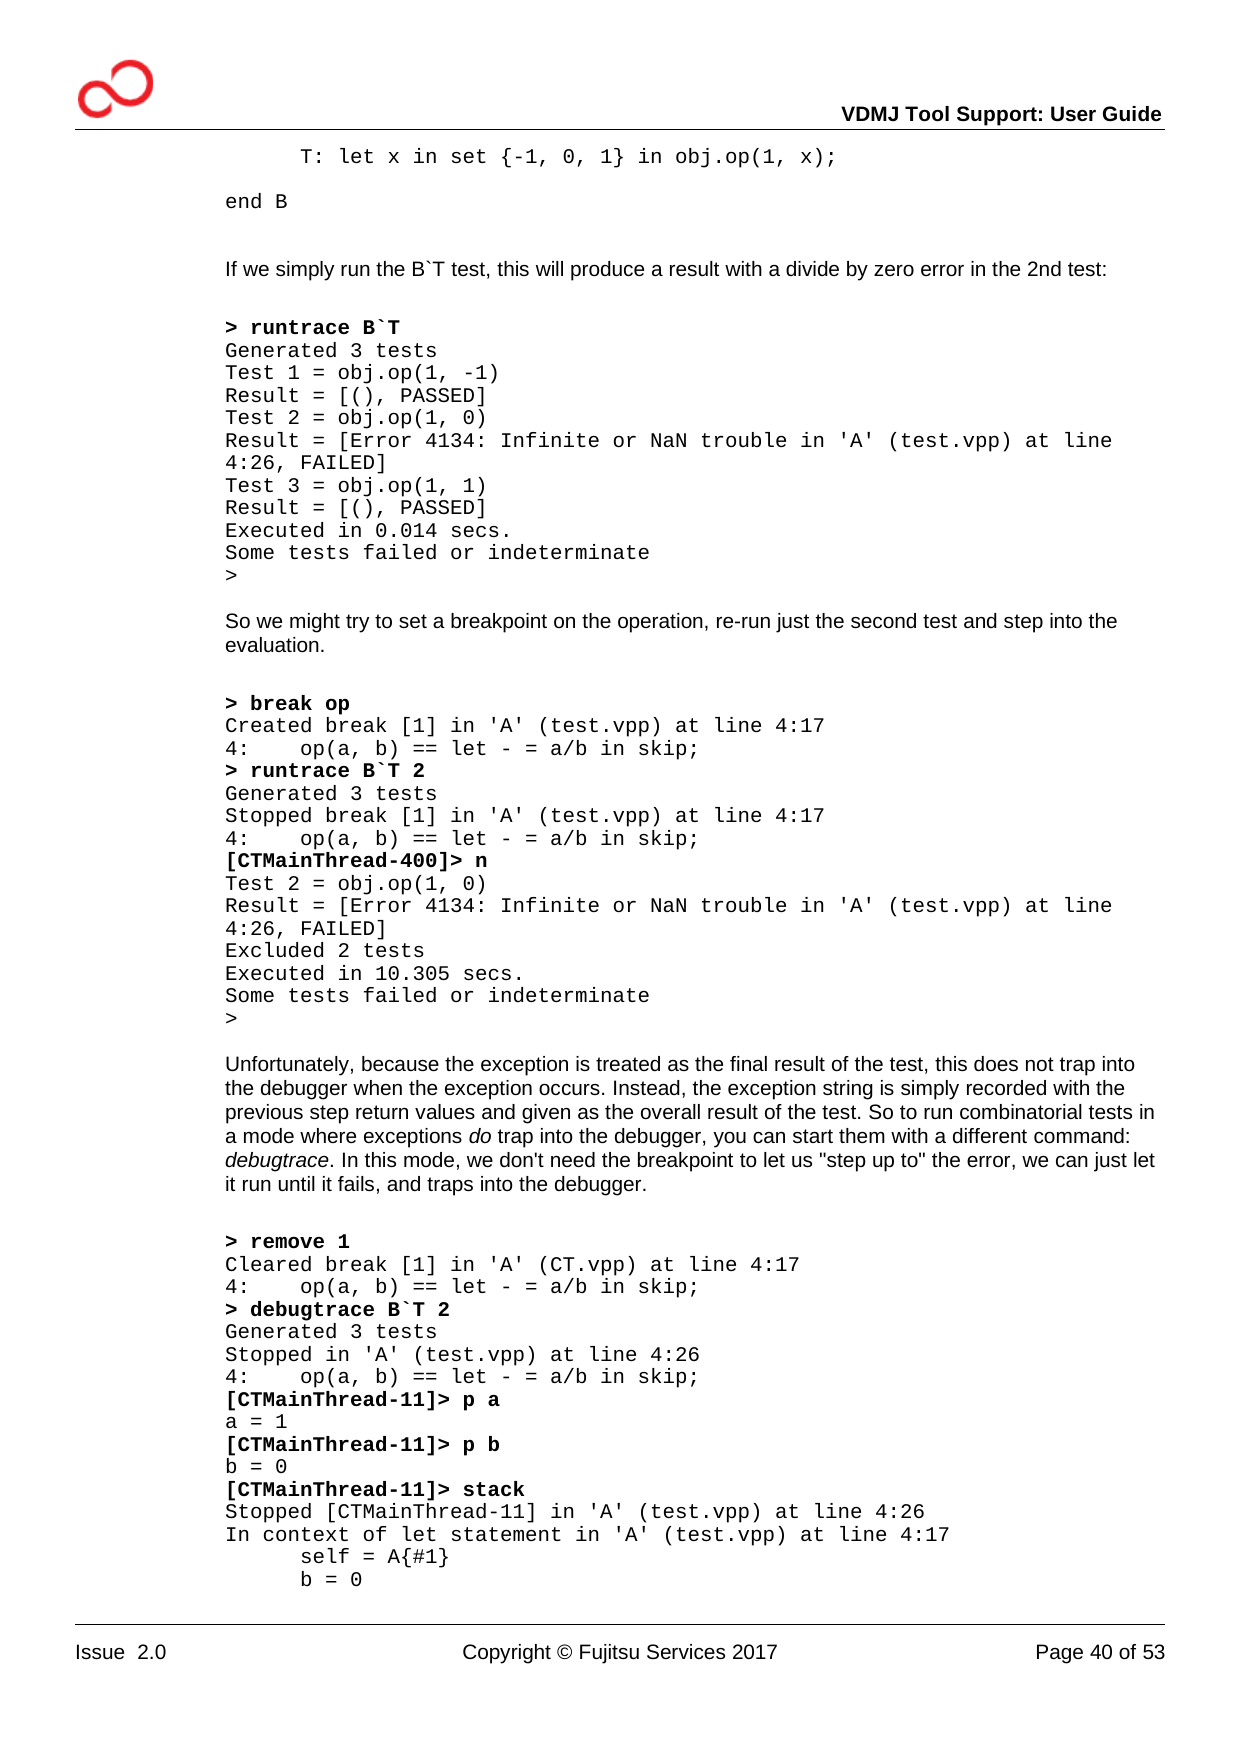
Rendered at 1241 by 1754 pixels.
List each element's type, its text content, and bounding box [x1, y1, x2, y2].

text > remove 1 [225, 1231, 1165, 1253]
text > break op [225, 692, 1165, 714]
text Executed in 10.305 secs. [225, 962, 1165, 984]
text Result = [(), PASSED] [225, 497, 1165, 519]
text [CTMainThread-11]> p b [225, 1433, 1165, 1456]
text Test 2 = obj.op(1, 0) [225, 872, 1165, 894]
text Result = [Error 4134: Infinite or NaN trouble in 'A' (test.vpp) at line 4:26, FAILED] [225, 894, 1165, 939]
text 4: op(a, b) == let - = a/b in skip; [225, 1276, 1165, 1298]
text self = A{#1} [225, 1546, 1165, 1568]
text Result = [Error 4134: Infinite or NaN trouble in 'A' (test.vpp) at line 4:26, FAILED] [225, 429, 1165, 474]
text Generated 3 tests [225, 782, 1165, 804]
text 4: op(a, b) == let - = a/b in skip; [225, 1366, 1165, 1388]
text Stopped [CTMainThread-11] in 'A' (test.vpp) at line 4:26 [225, 1501, 1165, 1523]
text Some tests failed or indeterminate [225, 984, 1165, 1007]
text a = 1 [225, 1411, 1165, 1433]
text Test 2 = obj.op(1, 0) [225, 407, 1165, 429]
text end B [225, 190, 1165, 213]
text Result = [(), PASSED] [225, 384, 1165, 407]
text So we might try to set a breakpoint on the operation, re-run just the second test and step into the evaluation. [225, 609, 1165, 657]
text Stopped in 'A' (test.vpp) at line 4:26 [225, 1343, 1165, 1366]
text Some tests failed or indeterminate [225, 542, 1165, 564]
text > runtrace B`T 2 [225, 759, 1165, 782]
text Executed in 0.014 secs. [225, 519, 1165, 542]
text Test 3 = obj.op(1, 1) [225, 474, 1165, 497]
text If we simply run the B`T test, this will produce a result with a divide by zero error in the 2nd test: [225, 258, 1165, 282]
picture [78, 52, 153, 128]
text T: let x in set {-1, 0, 1} in obj.op(1, x); [225, 145, 1165, 168]
text [CTMainThread-11]> p a [225, 1388, 1165, 1411]
text > [225, 1007, 1165, 1029]
text 4: op(a, b) == let - = a/b in skip; [225, 827, 1165, 849]
text 4: op(a, b) == let - = a/b in skip; [225, 737, 1165, 759]
text Test 1 = obj.op(1, -1) [225, 362, 1165, 384]
text [CTMainThread-11]> stack [225, 1478, 1165, 1501]
text > runtrace B`T [225, 317, 1165, 339]
text Cleared break [1] in 'A' (CT.vpp) at line 4:17 [225, 1253, 1165, 1276]
text > debugtrace B`T 2 [225, 1298, 1165, 1321]
text b = 0 [225, 1456, 1165, 1478]
text Stopped break [1] in 'A' (test.vpp) at line 4:17 [225, 804, 1165, 827]
text Created break [1] in 'A' (test.vpp) at line 4:17 [225, 714, 1165, 737]
text Generated 3 tests [225, 339, 1165, 362]
text In context of let statement in 'A' (test.vpp) at line 4:17 [225, 1523, 1165, 1546]
text > [225, 564, 1165, 587]
text b = 0 [225, 1568, 1165, 1591]
text Generated 3 tests [225, 1321, 1165, 1343]
text [CTMainThread-400]> n [225, 849, 1165, 872]
text Excluded 2 tests [225, 939, 1165, 962]
text Unfortunately, because the exception is treated as the final result of the test, this does not trap into the debugger when the exception occurs. Instead, the exception string is simply recorded with the previous step return values and given as the overall result of the test. So to run combinatorial tests in a mode where exceptions do trap into the debugger, you can start them with a different command: debugtrace. In this mode, we don't need the breakpoint to let us "step up to" the error, we can just let it run until it fails, and traps into the debugger. [225, 1052, 1165, 1196]
